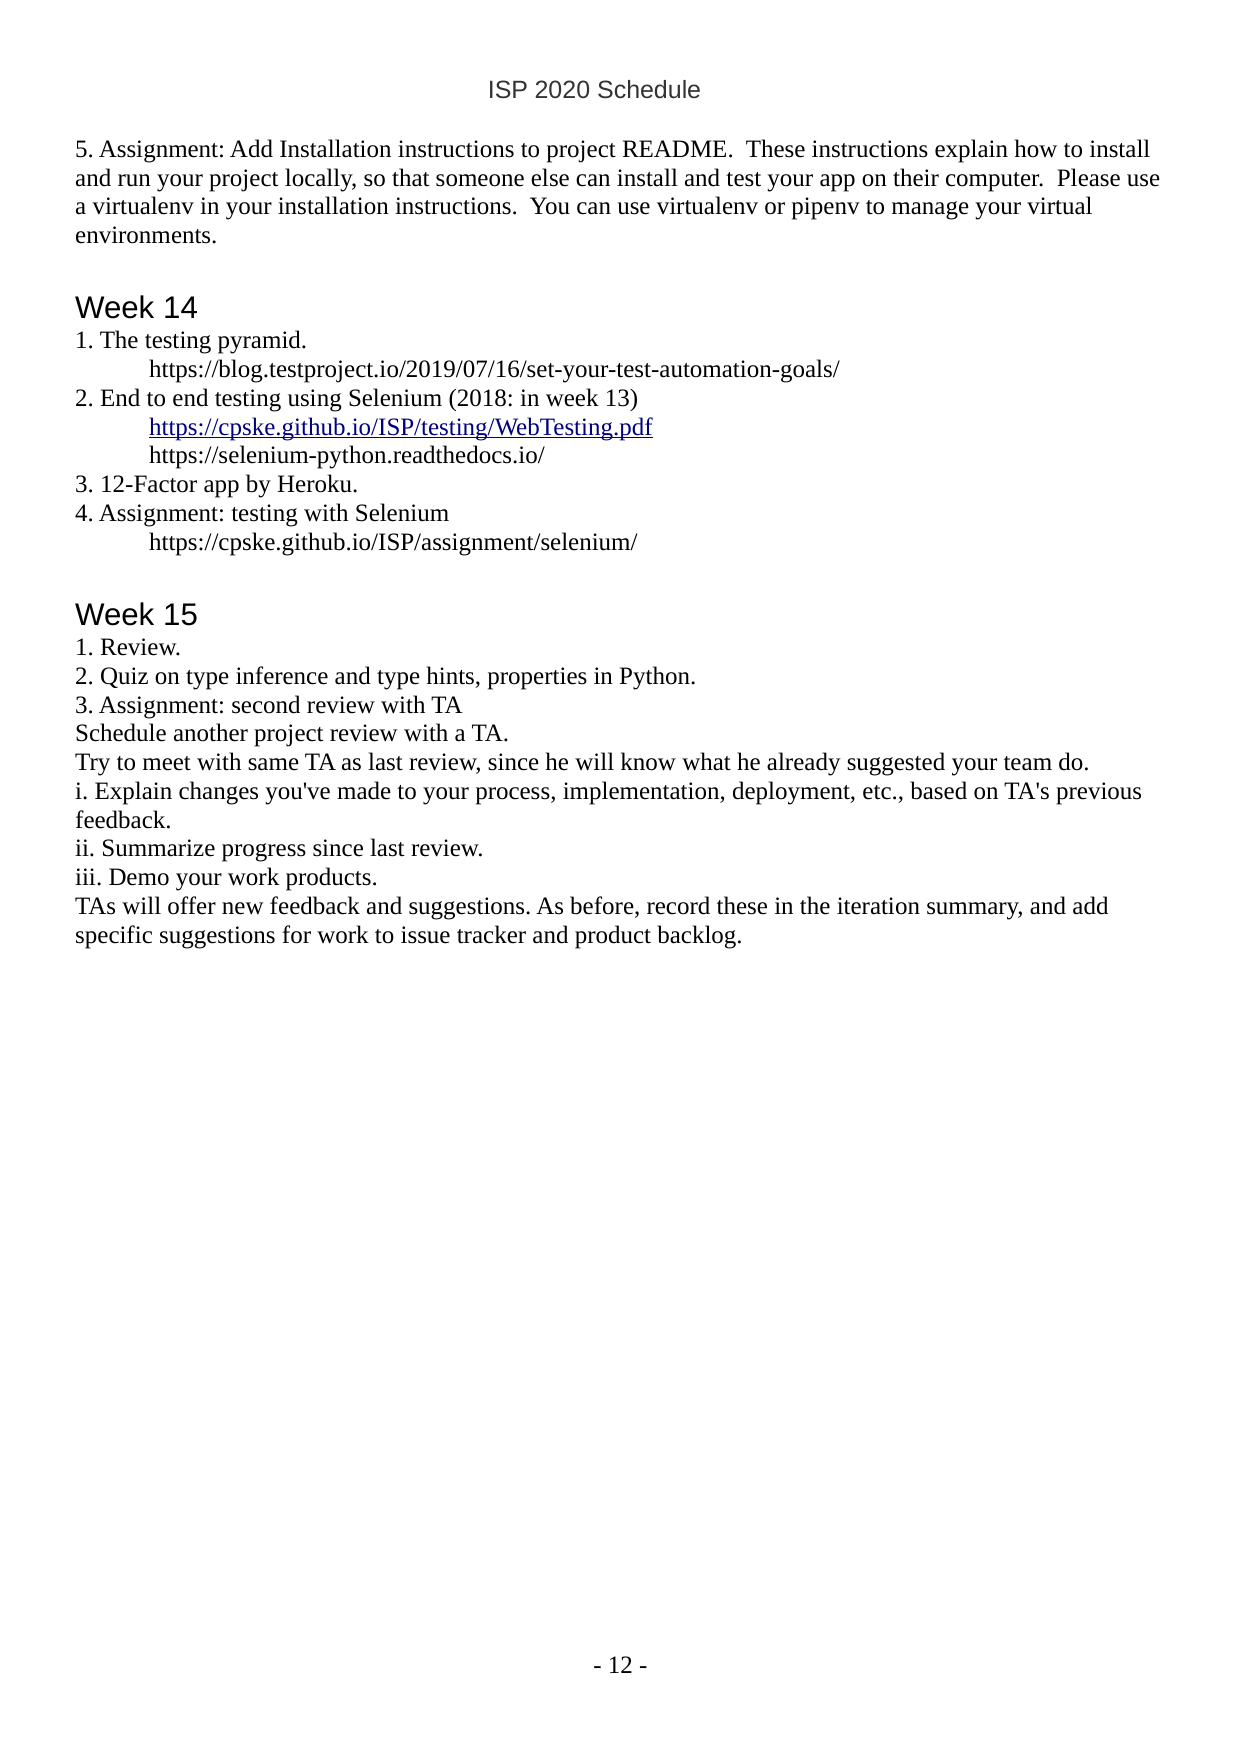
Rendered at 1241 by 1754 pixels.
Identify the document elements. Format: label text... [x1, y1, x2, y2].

text Schedule another project review with a TA. [75, 718, 1166, 747]
text https://cpske.github.io/ISP/testing/WebTesting.pdf [75, 412, 1166, 441]
text i. Explain changes you've made to your process, implementation, deployment, etc., based on TA's previous feedback. [75, 776, 1166, 833]
text iii. Demo your work products. [75, 862, 1166, 891]
text https://selenium-python.readthedocs.io/ [75, 441, 1166, 469]
text 4. Assignment: testing with Selenium [75, 498, 1166, 527]
subtitle Week 14 [75, 289, 1166, 326]
text 2. End to end testing using Selenium (2018: in week 13) [75, 383, 1166, 412]
text TAs will offer new feedback and suggestions. As before, record these in the iteration summary, and add specific suggestions for work to issue tracker and product backlog. [75, 891, 1166, 948]
text Try to meet with same TA as last review, since he will know what he already suggested your team do. [75, 747, 1166, 776]
text ii. Summarize progress since last review. [75, 833, 1166, 862]
text 2. Quiz on type inference and type hints, properties in Python. [75, 661, 1166, 690]
subtitle Week 15 [75, 596, 1166, 632]
text 1. Review. [75, 632, 1166, 661]
text 5. Assignment: Add Installation instructions to project README. These instructions explain how to install and run your project locally, so that someone else can install and test your app on their computer. Please use a virtualenv in your installation instructions. You can use virtualenv or pipenv to manage your virtual environments. [75, 134, 1166, 249]
text 1. The testing pyramid. [75, 326, 1166, 354]
text https://blog.testproject.io/2019/07/16/set-your-test-automation-goals/ [75, 354, 1166, 383]
text 3. Assignment: second review with TA [75, 690, 1166, 718]
text https://cpske.github.io/ISP/assignment/selenium/ [75, 527, 1166, 556]
text 3. 12-Factor app by Heroku. [75, 469, 1166, 498]
